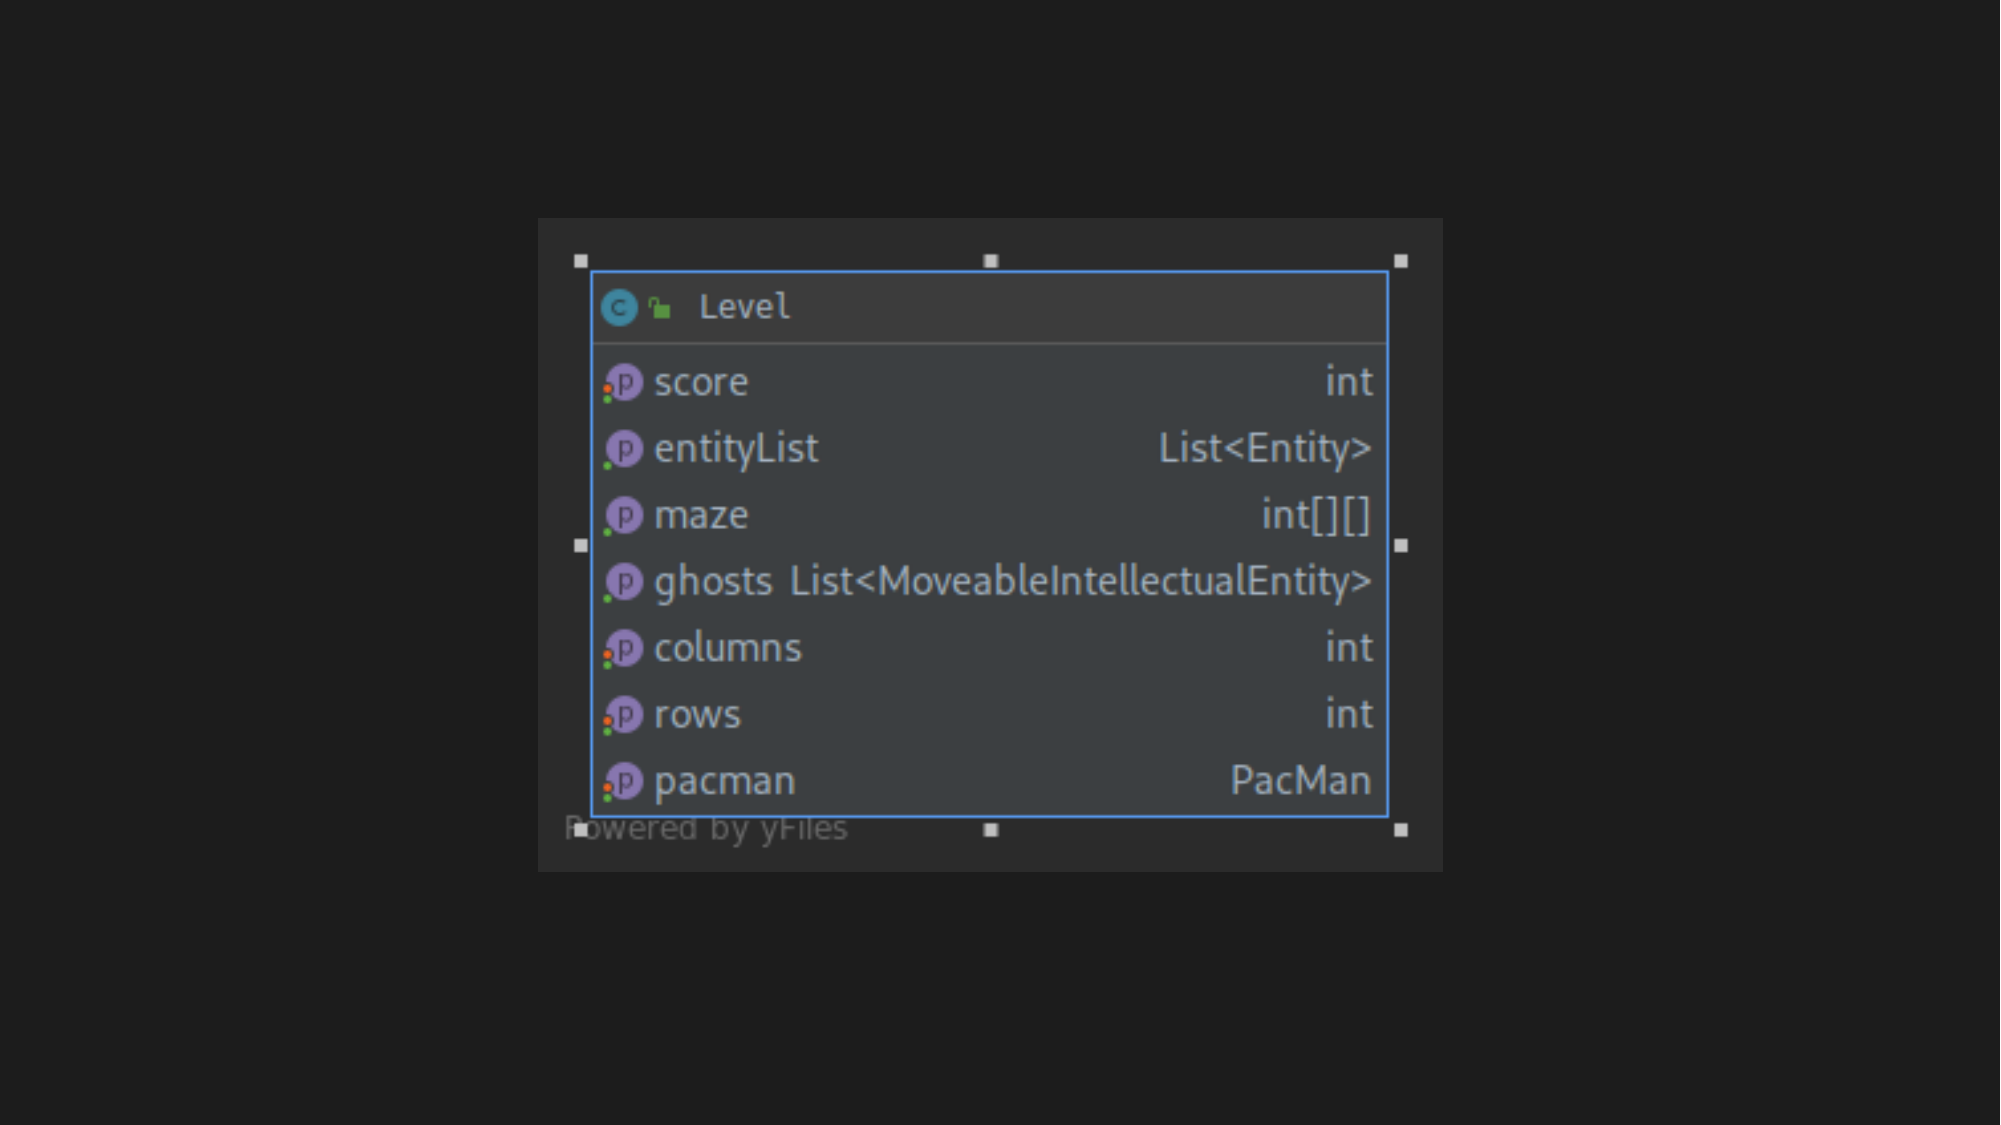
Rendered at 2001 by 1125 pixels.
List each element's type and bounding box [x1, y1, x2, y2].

picture [538, 218, 1443, 872]
